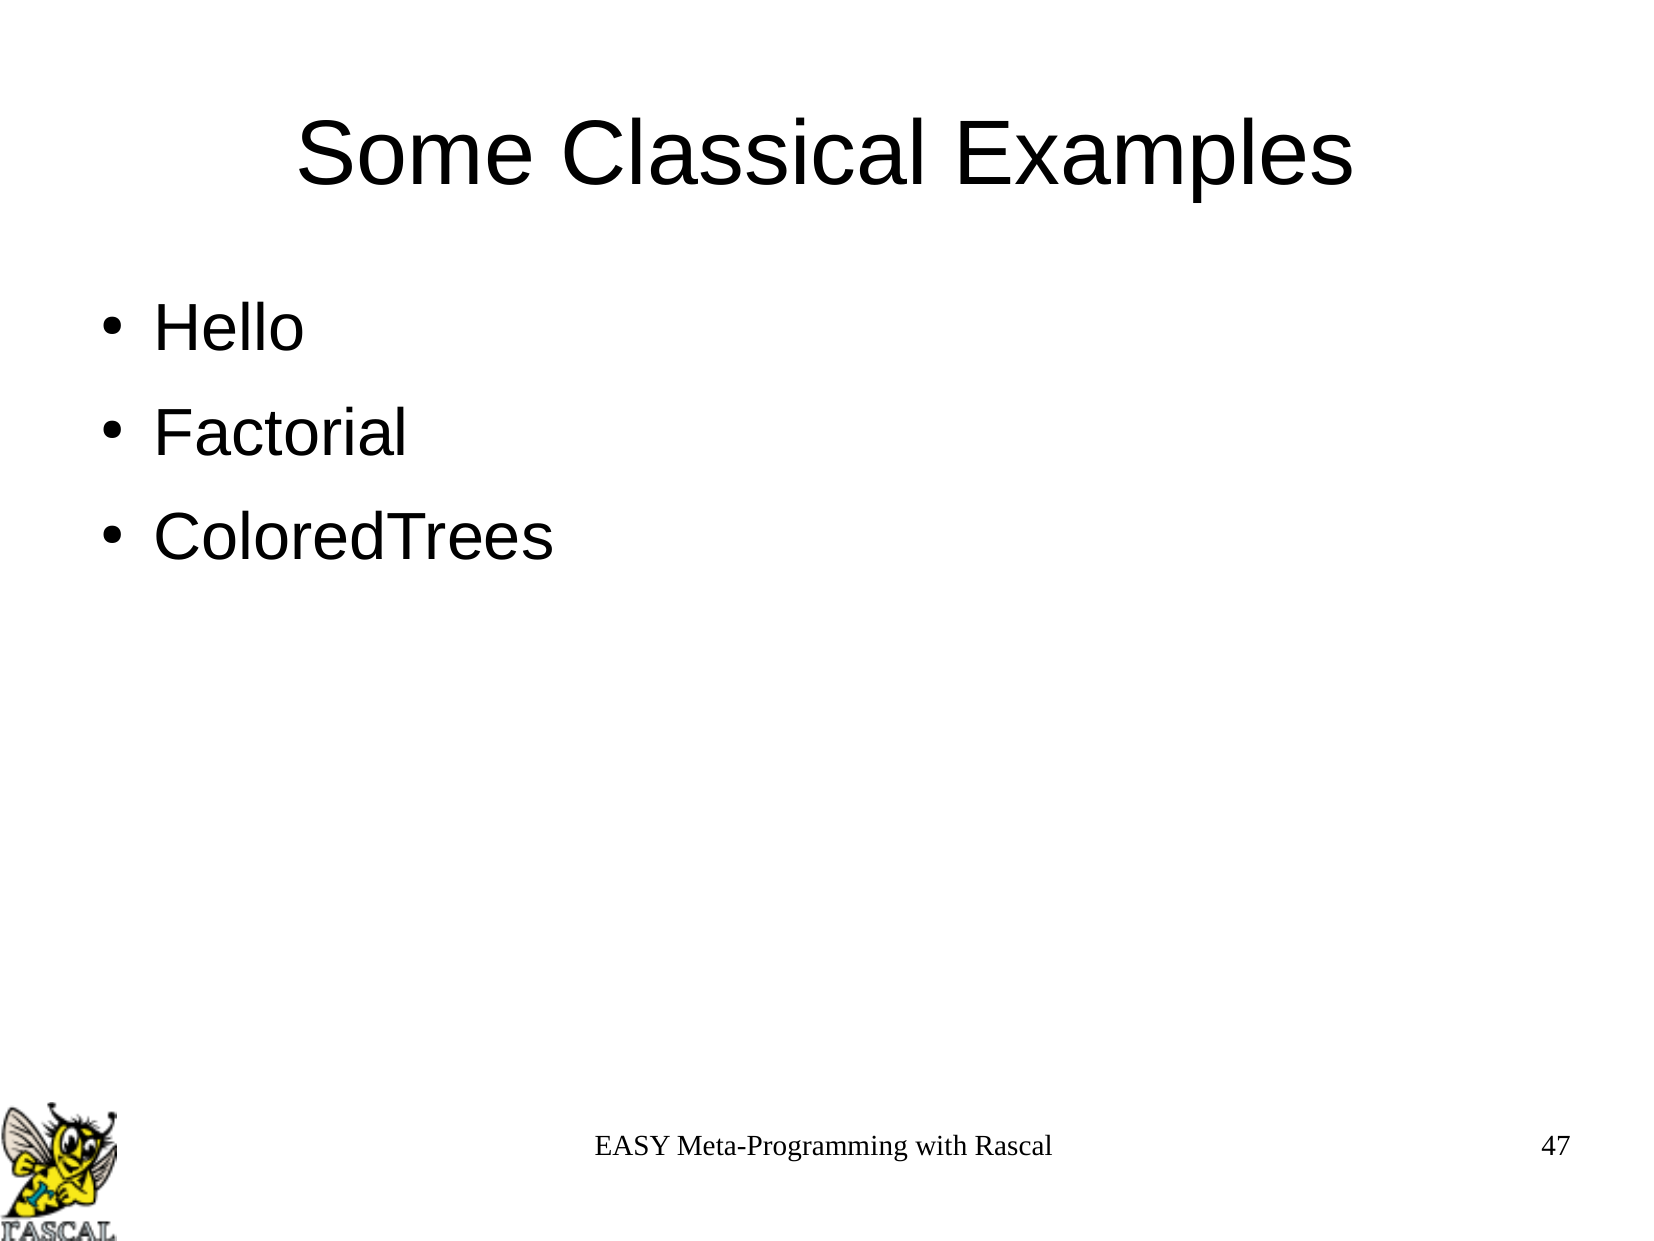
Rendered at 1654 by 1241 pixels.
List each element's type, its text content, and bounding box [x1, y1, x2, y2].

list Hello Factorial ColoredTrees [82, 290, 1571, 1109]
title Some Classical Examples [82, 49, 1571, 257]
picture [0, 1102, 117, 1241]
